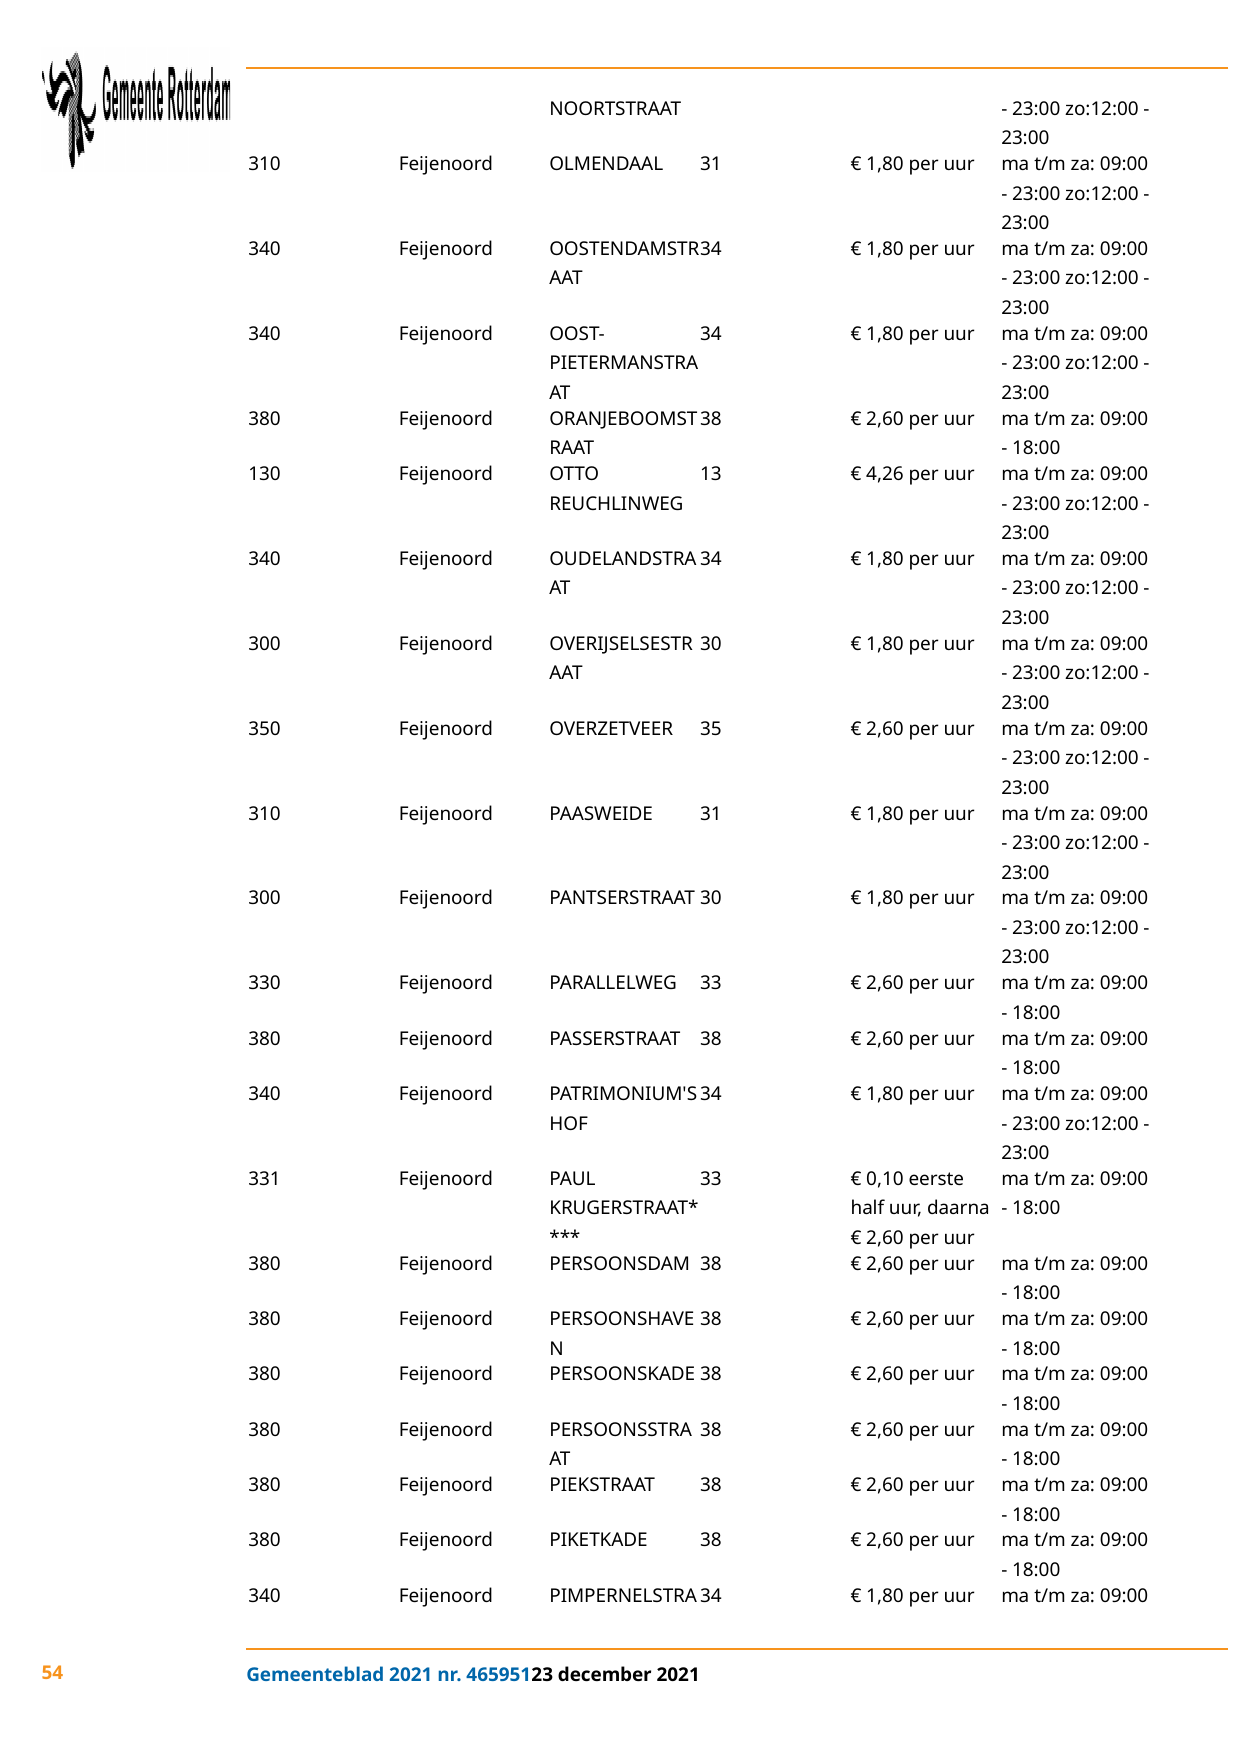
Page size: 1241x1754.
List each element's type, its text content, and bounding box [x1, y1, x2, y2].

table_cell 31 [700, 800, 850, 884]
table_cell 340 [248, 320, 398, 405]
table_cell ORANJEBOOMSTRAAT [549, 405, 700, 460]
table_cell 34 [700, 235, 850, 320]
table_cell Feijenoord [399, 970, 549, 1025]
table_cell € 1,80 per uur [850, 320, 1001, 405]
table_cell 380 [248, 1361, 398, 1416]
table_cell € 2,60 per uur [850, 1416, 1001, 1471]
table_cell - 23:00 zo:12:00 - 23:00 [1001, 95, 1152, 150]
table_cell € 2,60 per uur [850, 405, 1001, 460]
table_cell ma t/m za: 09:00 - 18:00 [1001, 1361, 1152, 1416]
table_cell ma t/m za: 09:00 [1001, 1582, 1152, 1607]
table_cell ma t/m za: 09:00 - 23:00 zo:12:00 - 23:00 [1001, 460, 1152, 545]
table_cell Feijenoord [399, 885, 549, 969]
table_cell € 1,80 per uur [850, 235, 1001, 320]
table_cell 340 [248, 235, 398, 320]
table_cell ma t/m za: 09:00 - 18:00 [1001, 1526, 1152, 1582]
table_cell 380 [248, 1025, 398, 1080]
table_cell 331 [248, 1165, 398, 1250]
table_cell PERSOONSDAM [549, 1250, 700, 1305]
table_cell PARALLELWEG [549, 970, 700, 1025]
table_cell Feijenoord [399, 1582, 549, 1607]
table_cell PIMPERNELSTRA [549, 1582, 700, 1607]
table_cell OLMENDAAL [549, 150, 700, 235]
table_cell ma t/m za: 09:00 - 18:00 [1001, 1165, 1152, 1250]
table_cell 380 [248, 1250, 398, 1305]
table_cell 38 [700, 1025, 850, 1080]
table_cell € 2,60 per uur [850, 1526, 1001, 1582]
table_cell Feijenoord [399, 1025, 549, 1080]
table_cell 380 [248, 405, 398, 460]
table_cell PATRIMONIUM'S HOF [549, 1080, 700, 1165]
table_cell 380 [248, 1416, 398, 1471]
table_cell 35 [700, 715, 850, 800]
table_cell Feijenoord [399, 320, 549, 405]
table_cell Feijenoord [399, 1305, 549, 1361]
table_cell Feijenoord [399, 715, 549, 800]
table_cell € 0,10 eerste half uur, daarna € 2,60 per uur [850, 1165, 1001, 1250]
table_cell ma t/m za: 09:00 - 23:00 zo:12:00 - 23:00 [1001, 545, 1152, 630]
table_cell € 1,80 per uur [850, 630, 1001, 715]
table_cell 330 [248, 970, 398, 1025]
table_cell € 1,80 per uur [850, 545, 1001, 630]
table_cell 310 [248, 150, 398, 235]
table_cell 380 [248, 1305, 398, 1361]
table_cell PASSERSTRAAT [549, 1025, 700, 1080]
table_cell PERSOONSKADE [549, 1361, 700, 1416]
table_cell ma t/m za: 09:00 - 23:00 zo:12:00 - 23:00 [1001, 235, 1152, 320]
table_cell ma t/m za: 09:00 - 23:00 zo:12:00 - 23:00 [1001, 320, 1152, 405]
table_cell € 4,26 per uur [850, 460, 1001, 545]
table_cell 34 [700, 1582, 850, 1607]
table_cell OOST-PIETERMANSTRAAT [549, 320, 700, 405]
table_cell OVERZETVEER [549, 715, 700, 800]
table_cell Feijenoord [399, 1526, 549, 1582]
table_cell 38 [700, 1361, 850, 1416]
table_cell 34 [700, 1080, 850, 1165]
table_cell OUDELANDSTRAAT [549, 545, 700, 630]
table_cell 33 [700, 1165, 850, 1250]
table_cell ma t/m za: 09:00 - 23:00 zo:12:00 - 23:00 [1001, 800, 1152, 884]
table_cell OVERIJSELSESTRAAT [549, 630, 700, 715]
table_cell ma t/m za: 09:00 - 18:00 [1001, 1025, 1152, 1080]
table_cell Feijenoord [399, 235, 549, 320]
table_cell € 2,60 per uur [850, 1361, 1001, 1416]
table_cell 13 [700, 460, 850, 545]
table_cell Feijenoord [399, 1165, 549, 1250]
table_cell ma t/m za: 09:00 - 18:00 [1001, 1471, 1152, 1526]
table_cell 300 [248, 885, 398, 969]
table_cell 340 [248, 545, 398, 630]
table_cell ma t/m za: 09:00 - 23:00 zo:12:00 - 23:00 [1001, 150, 1152, 235]
table_cell Feijenoord [399, 630, 549, 715]
table_cell € 1,80 per uur [850, 1582, 1001, 1607]
table_cell [248, 95, 398, 150]
table_cell PAASWEIDE [549, 800, 700, 884]
table_cell Feijenoord [399, 405, 549, 460]
table_cell PIEKSTRAAT [549, 1471, 700, 1526]
table_cell [399, 95, 549, 150]
table_cell ma t/m za: 09:00 - 18:00 [1001, 1305, 1152, 1361]
table_cell Feijenoord [399, 1080, 549, 1165]
table_cell 380 [248, 1526, 398, 1582]
table_cell ma t/m za: 09:00 - 23:00 zo:12:00 - 23:00 [1001, 885, 1152, 969]
picture [41, 47, 231, 172]
table_cell € 2,60 per uur [850, 1250, 1001, 1305]
table_cell 380 [248, 1471, 398, 1526]
table_cell Feijenoord [399, 800, 549, 884]
table_cell PANTSERSTRAAT [549, 885, 700, 969]
table_cell ma t/m za: 09:00 - 23:00 zo:12:00 - 23:00 [1001, 715, 1152, 800]
table_cell € 1,80 per uur [850, 885, 1001, 969]
table_cell Feijenoord [399, 1250, 549, 1305]
table_cell [700, 95, 850, 150]
table_cell Feijenoord [399, 1416, 549, 1471]
table_cell € 1,80 per uur [850, 800, 1001, 884]
table_cell OOSTENDAMSTRAAT [549, 235, 700, 320]
table_cell € 2,60 per uur [850, 715, 1001, 800]
table_cell 340 [248, 1080, 398, 1165]
table_cell PAUL KRUGERSTRAAT**** [549, 1165, 700, 1250]
table_cell Feijenoord [399, 460, 549, 545]
table_cell Feijenoord [399, 1471, 549, 1526]
table_cell ma t/m za: 09:00 - 18:00 [1001, 1250, 1152, 1305]
table_cell 34 [700, 545, 850, 630]
table_cell 350 [248, 715, 398, 800]
table_cell 340 [248, 1582, 398, 1607]
table_cell ma t/m za: 09:00 - 18:00 [1001, 970, 1152, 1025]
table_cell Feijenoord [399, 1361, 549, 1416]
table_cell 30 [700, 885, 850, 969]
table_cell PERSOONSSTRAAT [549, 1416, 700, 1471]
table_cell € 1,80 per uur [850, 1080, 1001, 1165]
table_cell 38 [700, 1305, 850, 1361]
table_cell ma t/m za: 09:00 - 18:00 [1001, 1416, 1152, 1471]
table_cell OTTO REUCHLINWEG [549, 460, 700, 545]
table_cell ma t/m za: 09:00 - 23:00 zo:12:00 - 23:00 [1001, 1080, 1152, 1165]
table_cell 38 [700, 1526, 850, 1582]
table_cell 34 [700, 320, 850, 405]
table_cell 310 [248, 800, 398, 884]
table_cell NOORTSTRAAT [549, 95, 700, 150]
table_cell € 2,60 per uur [850, 1471, 1001, 1526]
table_cell PERSOONSHAVEN [549, 1305, 700, 1361]
table_cell 38 [700, 1416, 850, 1471]
table_cell 30 [700, 630, 850, 715]
table_cell € 2,60 per uur [850, 1025, 1001, 1080]
table_cell ma t/m za: 09:00 - 18:00 [1001, 405, 1152, 460]
table_cell Feijenoord [399, 545, 549, 630]
table_cell Feijenoord [399, 150, 549, 235]
table_cell 31 [700, 150, 850, 235]
table_cell 130 [248, 460, 398, 545]
table_cell PIKETKADE [549, 1526, 700, 1582]
table_cell 300 [248, 630, 398, 715]
table_cell € 2,60 per uur [850, 970, 1001, 1025]
table_cell € 1,80 per uur [850, 150, 1001, 235]
table_cell 38 [700, 1250, 850, 1305]
table_cell € 2,60 per uur [850, 1305, 1001, 1361]
table_cell [850, 95, 1001, 150]
table_cell 38 [700, 1471, 850, 1526]
table_cell 38 [700, 405, 850, 460]
table_cell ma t/m za: 09:00 - 23:00 zo:12:00 - 23:00 [1001, 630, 1152, 715]
table_cell 33 [700, 970, 850, 1025]
